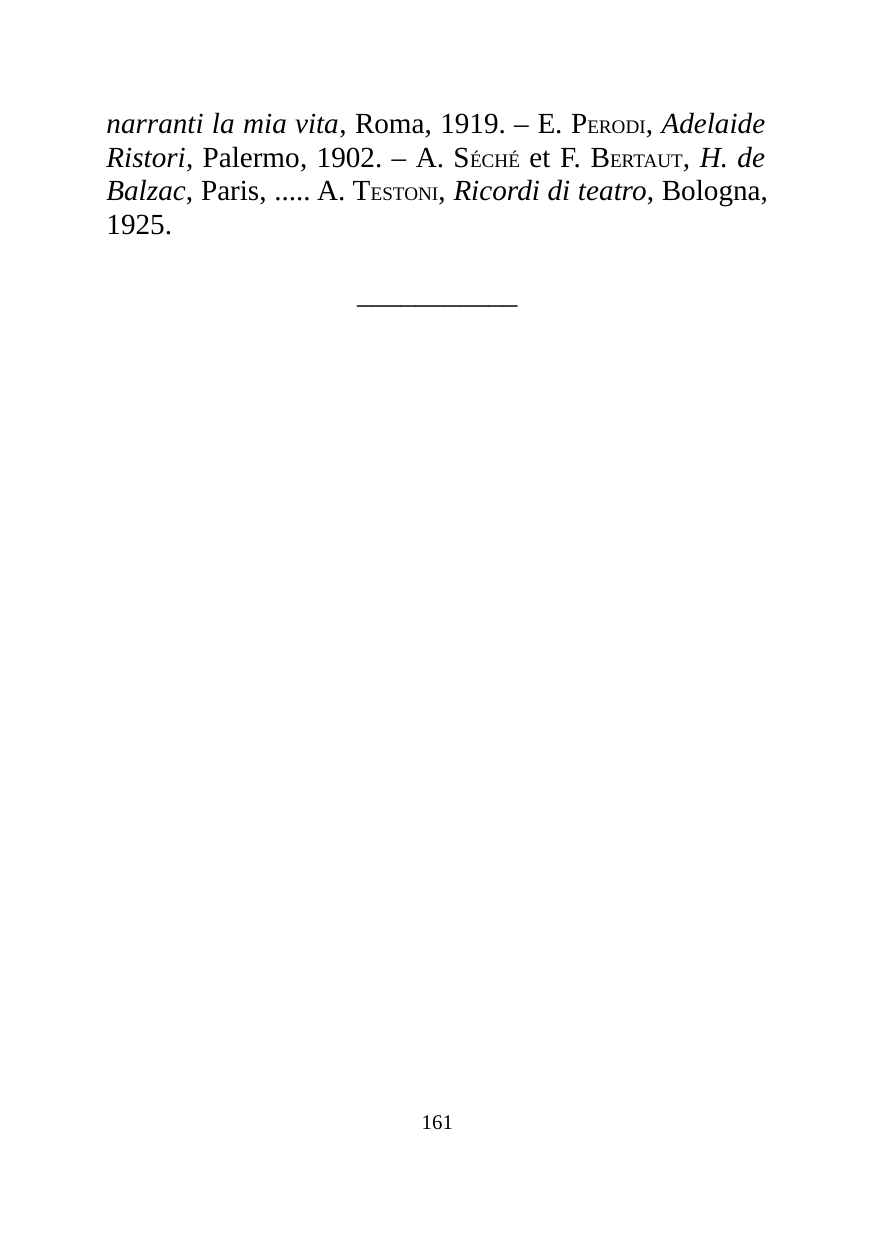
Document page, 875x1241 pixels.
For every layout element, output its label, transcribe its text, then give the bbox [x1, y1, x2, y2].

text ___________ [106, 276, 768, 309]
text narranti la mia vita, Roma, 1919. – E. Perodi, Adelaide Ristori, Palermo, 1902. – A. Séché et F. Bertaut, H. de Balzac, Paris, ..... A. Testoni, Ricordi di teatro, Bologna, 1925. [106, 106, 768, 240]
